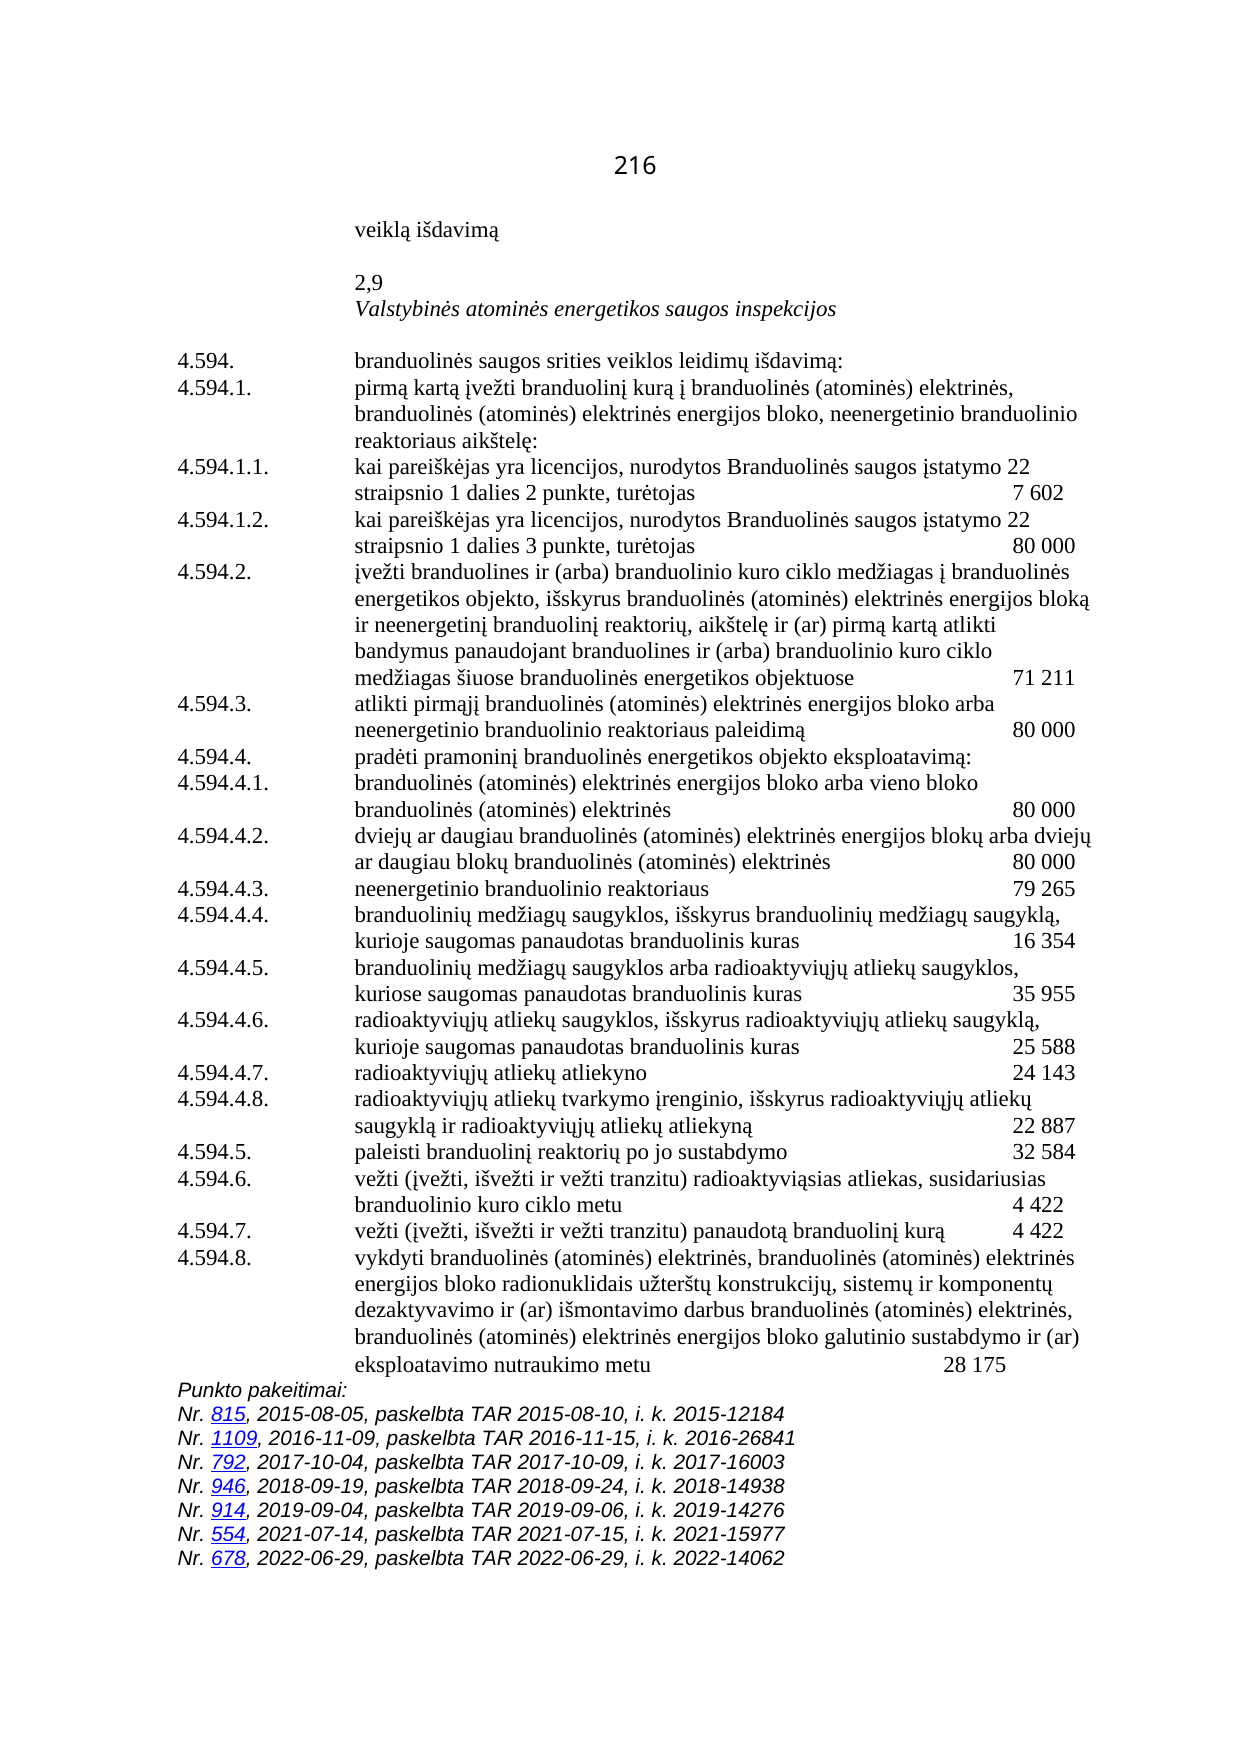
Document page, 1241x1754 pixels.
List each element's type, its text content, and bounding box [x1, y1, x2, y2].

text 4.594.5. paleisti branduolinį reaktorių po jo sustabdymo 32 584 [177, 1138, 1092, 1164]
text 4.594.4.6. radioaktyviųjų atliekų saugyklos, išskyrus radioaktyviųjų atliekų saugyklą, kurioje saugomas panaudotas branduolinis kuras 25 588 [177, 1006, 1092, 1059]
text 4.594.6. vežti (įvežti, išvežti ir vežti tranzitu) radioaktyviąsias atliekas, susidariusias branduolinio kuro ciklo metu 4 422 [177, 1164, 1092, 1217]
text 4.594.4.3. neenergetinio branduolinio reaktoriaus 79 265 [177, 875, 1092, 901]
text Nr. 815, 2015-08-05, paskelbta TAR 2015-08-10, i. k. 2015-12184 [177, 1402, 1092, 1426]
text 4.594. branduolinės saugos srities veiklos leidimų išdavimą: [177, 348, 1092, 374]
text 4.594.4.4. branduolinių medžiagų saugyklos, išskyrus branduolinių medžiagų saugyklą, kurioje saugomas panaudotas branduolinis kuras 16 354 [177, 901, 1092, 954]
text 4.594.4.7. radioaktyviųjų atliekų atliekyno 24 143 [177, 1059, 1092, 1086]
text 4.594.2. įvežti branduolines ir (arba) branduolinio kuro ciklo medžiagas į branduolinės energetikos objekto, išskyrus branduolinės (atominės) elektrinės energijos bloką ir neenergetinį branduolinį reaktorių, aikštelę ir (ar) pirmą kartą atlikti bandymus panaudojant branduolines ir (arba) branduolinio kuro ciklo medžiagas šiuose branduolinės energetikos objektuose 71 211 [177, 558, 1092, 690]
text Punkto pakeitimai: [177, 1378, 1092, 1402]
text veiklą išdavimą 2,9 [354, 216, 945, 295]
text 4.594.4.1. branduolinės (atominės) elektrinės energijos bloko arba vieno bloko branduolinės (atominės) elektrinės 80 000 [177, 769, 1092, 822]
text 4.594.4.5. branduolinių medžiagų saugyklos arba radioaktyviųjų atliekų saugyklos, kuriose saugomas panaudotas branduolinis kuras 35 955 [177, 954, 1092, 1006]
text Nr. 792, 2017-10-04, paskelbta TAR 2017-10-09, i. k. 2017-16003 [177, 1450, 1092, 1474]
text 4.594.1.1. kai pareiškėjas yra licencijos, nurodytos Branduolinės saugos įstatymo 22 straipsnio 1 dalies 2 punkte, turėtojas 7 602 [177, 453, 1092, 506]
text 4.594.3. atlikti pirmąjį branduolinės (atominės) elektrinės energijos bloko arba neenergetinio branduolinio reaktoriaus paleidimą 80 000 [177, 690, 1092, 743]
text 4.594.4. pradėti pramoninį branduolinės energetikos objekto eksploatavimą: [177, 743, 1092, 769]
text 4.594.7. vežti (įvežti, išvežti ir vežti tranzitu) panaudotą branduolinį kurą 4 422 [177, 1217, 1092, 1244]
text 4.594.8. vykdyti branduolinės (atominės) elektrinės, branduolinės (atominės) elektrinės energijos bloko radionuklidais užterštų konstrukcijų, sistemų ir komponentų dezaktyvavimo ir (ar) išmontavimo darbus branduolinės (atominės) elektrinės, branduolinės (atominės) elektrinės energijos bloko galutinio sustabdymo ir (ar) eksploatavimo nutraukimo metu 28 175 [177, 1244, 1092, 1378]
text Nr. 1109, 2016-11-09, paskelbta TAR 2016-11-15, i. k. 2016-26841 [177, 1426, 1092, 1450]
text Valstybinės atominės energetikos saugos inspekcijos [354, 295, 945, 348]
text 4.594.1. pirmą kartą įvežti branduolinį kurą į branduolinės (atominės) elektrinės, branduolinės (atominės) elektrinės energijos bloko, neenergetinio branduolinio reaktoriaus aikštelę: [177, 374, 1092, 453]
text Nr. 946, 2018-09-19, paskelbta TAR 2018-09-24, i. k. 2018-14938 [177, 1474, 1092, 1498]
text 4.594.4.8. radioaktyviųjų atliekų tvarkymo įrenginio, išskyrus radioaktyviųjų atliekų saugyklą ir radioaktyviųjų atliekų atliekyną 22 887 [177, 1086, 1092, 1138]
text 4.594.1.2. kai pareiškėjas yra licencijos, nurodytos Branduolinės saugos įstatymo 22 straipsnio 1 dalies 3 punkte, turėtojas 80 000 [177, 506, 1092, 558]
text Nr. 554, 2021-07-14, paskelbta TAR 2021-07-15, i. k. 2021-15977 [177, 1522, 1092, 1546]
text Nr. 914, 2019-09-04, paskelbta TAR 2019-09-06, i. k. 2019-14276 [177, 1498, 1092, 1522]
text Nr. 678, 2022-06-29, paskelbta TAR 2022-06-29, i. k. 2022-14062 [177, 1546, 1092, 1569]
text 4.594.4.2. dviejų ar daugiau branduolinės (atominės) elektrinės energijos blokų arba dviejų ar daugiau blokų branduolinės (atominės) elektrinės 80 000 [177, 822, 1092, 875]
